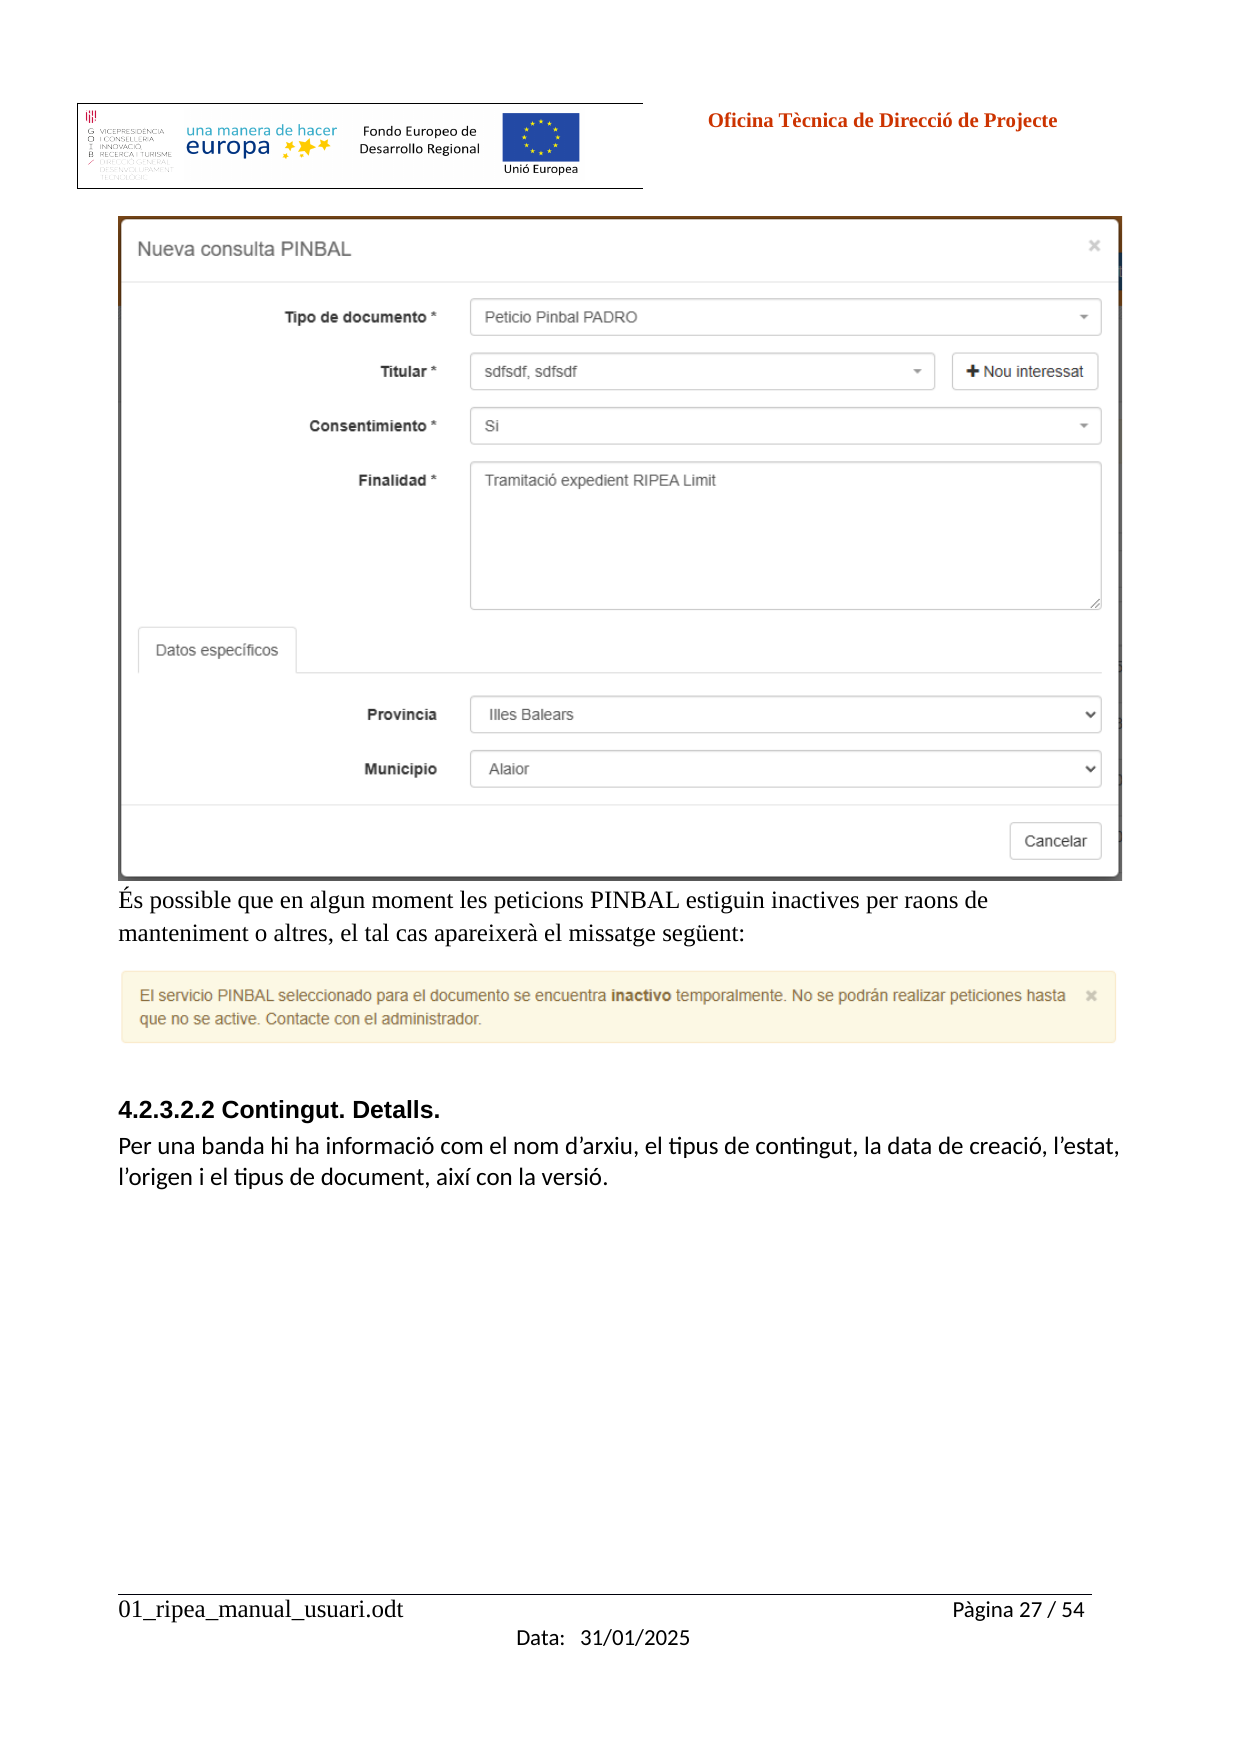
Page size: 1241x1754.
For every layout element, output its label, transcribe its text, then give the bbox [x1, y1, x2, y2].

picture [118, 965, 1123, 1049]
text Per una banda hi ha informació com el nom d’arxiu, el tipus de contingut, la data de creació, l’estat, l’origen i el tipus de document, així con la versió. [118, 1130, 1122, 1191]
subtitle 4.2.3.2.2 Contingut. Detalls. [118, 1095, 1122, 1124]
picture [118, 216, 1123, 881]
picture [184, 108, 585, 182]
picture [82, 108, 178, 182]
text És possible que en algun moment les peticions PINBAL estiguin inactives per raons de manteniment o altres, el tal cas apareixerà el missatge següent: [118, 881, 1122, 947]
